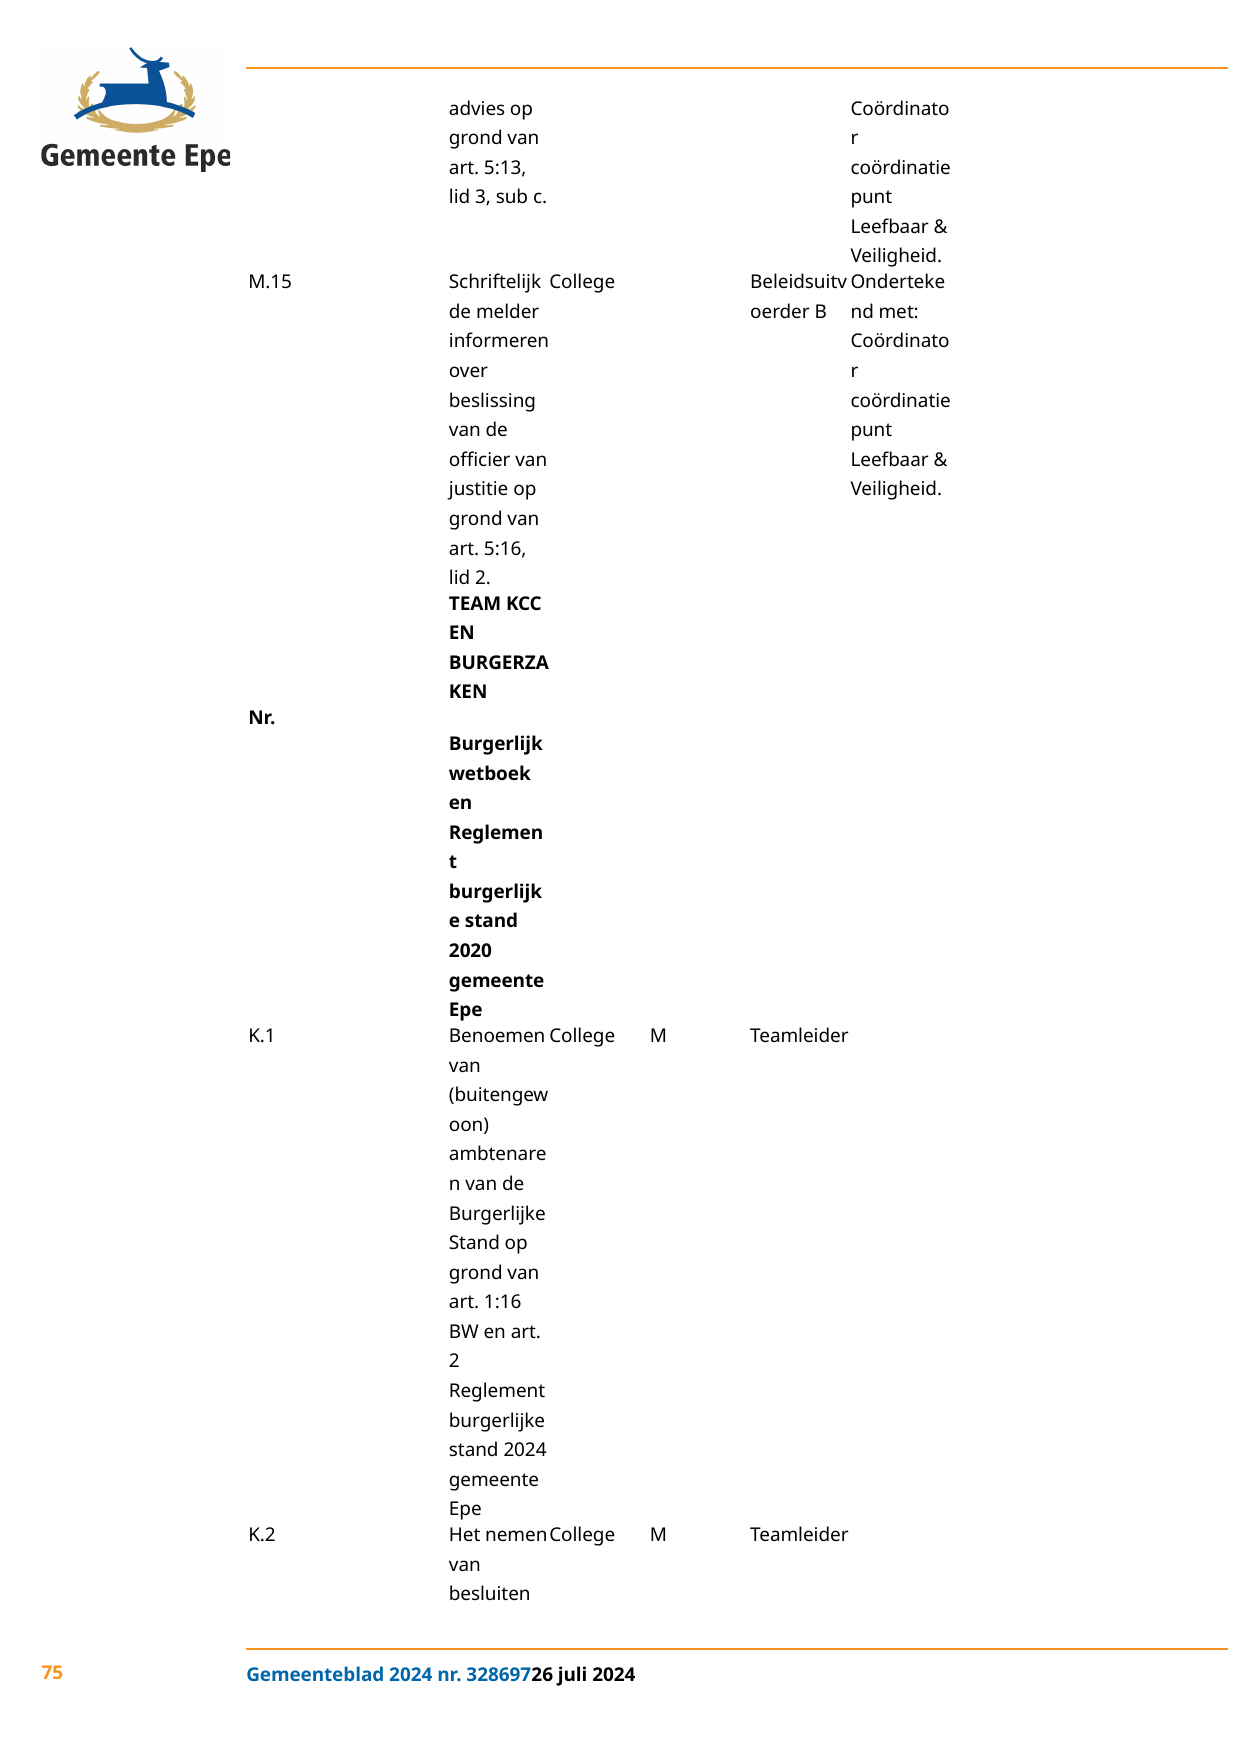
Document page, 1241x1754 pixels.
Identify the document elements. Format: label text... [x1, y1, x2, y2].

table_cell [750, 95, 850, 268]
table_cell Ondertekend met: Coördinator coördinatiepunt Leefbaar & Veiligheid. [850, 269, 951, 590]
table_cell [951, 95, 1152, 268]
table_cell [650, 590, 750, 704]
table_cell [650, 95, 750, 268]
table_cell [248, 95, 449, 268]
table_cell [549, 705, 649, 730]
table_cell Schriftelijk de melder informeren over beslissing van de officier van justitie op grond van art. 5:16, lid 2. [449, 269, 549, 590]
table_cell [750, 730, 850, 1022]
table_cell College [549, 1022, 649, 1521]
table_cell [750, 705, 850, 730]
table_cell [850, 1521, 951, 1606]
table_cell Teamleider [750, 1022, 850, 1521]
table_cell advies op grond van art. 5:13, lid 3, sub c. [449, 95, 549, 268]
table_cell [549, 95, 649, 268]
table_cell College [549, 1521, 649, 1606]
table_cell Het nemen van besluiten [449, 1521, 549, 1606]
table_cell Beleidsuitvoerder B [750, 269, 850, 590]
table_cell [650, 269, 750, 590]
table_cell [951, 590, 1152, 704]
table_cell [951, 1521, 1152, 1606]
table_cell [549, 590, 649, 704]
table_cell K.2 [248, 1521, 449, 1606]
table_cell [449, 705, 549, 730]
table_cell College [549, 269, 649, 590]
table_cell [650, 730, 750, 1022]
table_cell [951, 705, 1152, 730]
table_cell [650, 705, 750, 730]
table_cell K.1 [248, 1022, 449, 1521]
table_cell [850, 1022, 951, 1521]
table_cell Benoemen van (buitengewoon) ambtenaren van de Burgerlijke Stand op grond van art. 1:16 BW en art. 2 Reglement burgerlijke stand 2024 gemeente Epe [449, 1022, 549, 1521]
table_cell M.15 [248, 269, 449, 590]
table_cell [549, 730, 649, 1022]
table_cell Nr. [248, 705, 449, 730]
table_cell [850, 705, 951, 730]
table_cell [850, 730, 951, 1022]
table_cell Coördinator coördinatiepunt Leefbaar & Veiligheid. [850, 95, 951, 268]
table_cell [951, 730, 1152, 1022]
table_cell TEAM KCC EN BURGERZAKEN [449, 590, 549, 704]
table_cell [248, 730, 449, 1022]
table_cell Teamleider [750, 1521, 850, 1606]
table_cell [850, 590, 951, 704]
table_cell [750, 590, 850, 704]
table_cell M [650, 1521, 750, 1606]
table_cell [951, 269, 1152, 590]
table_cell [248, 590, 449, 704]
table_cell M [650, 1022, 750, 1521]
table_cell [951, 1022, 1152, 1521]
table_cell Burgerlijk wetboek en Reglement burgerlijke stand 2020 gemeente Epe [449, 730, 549, 1022]
picture [41, 47, 231, 172]
